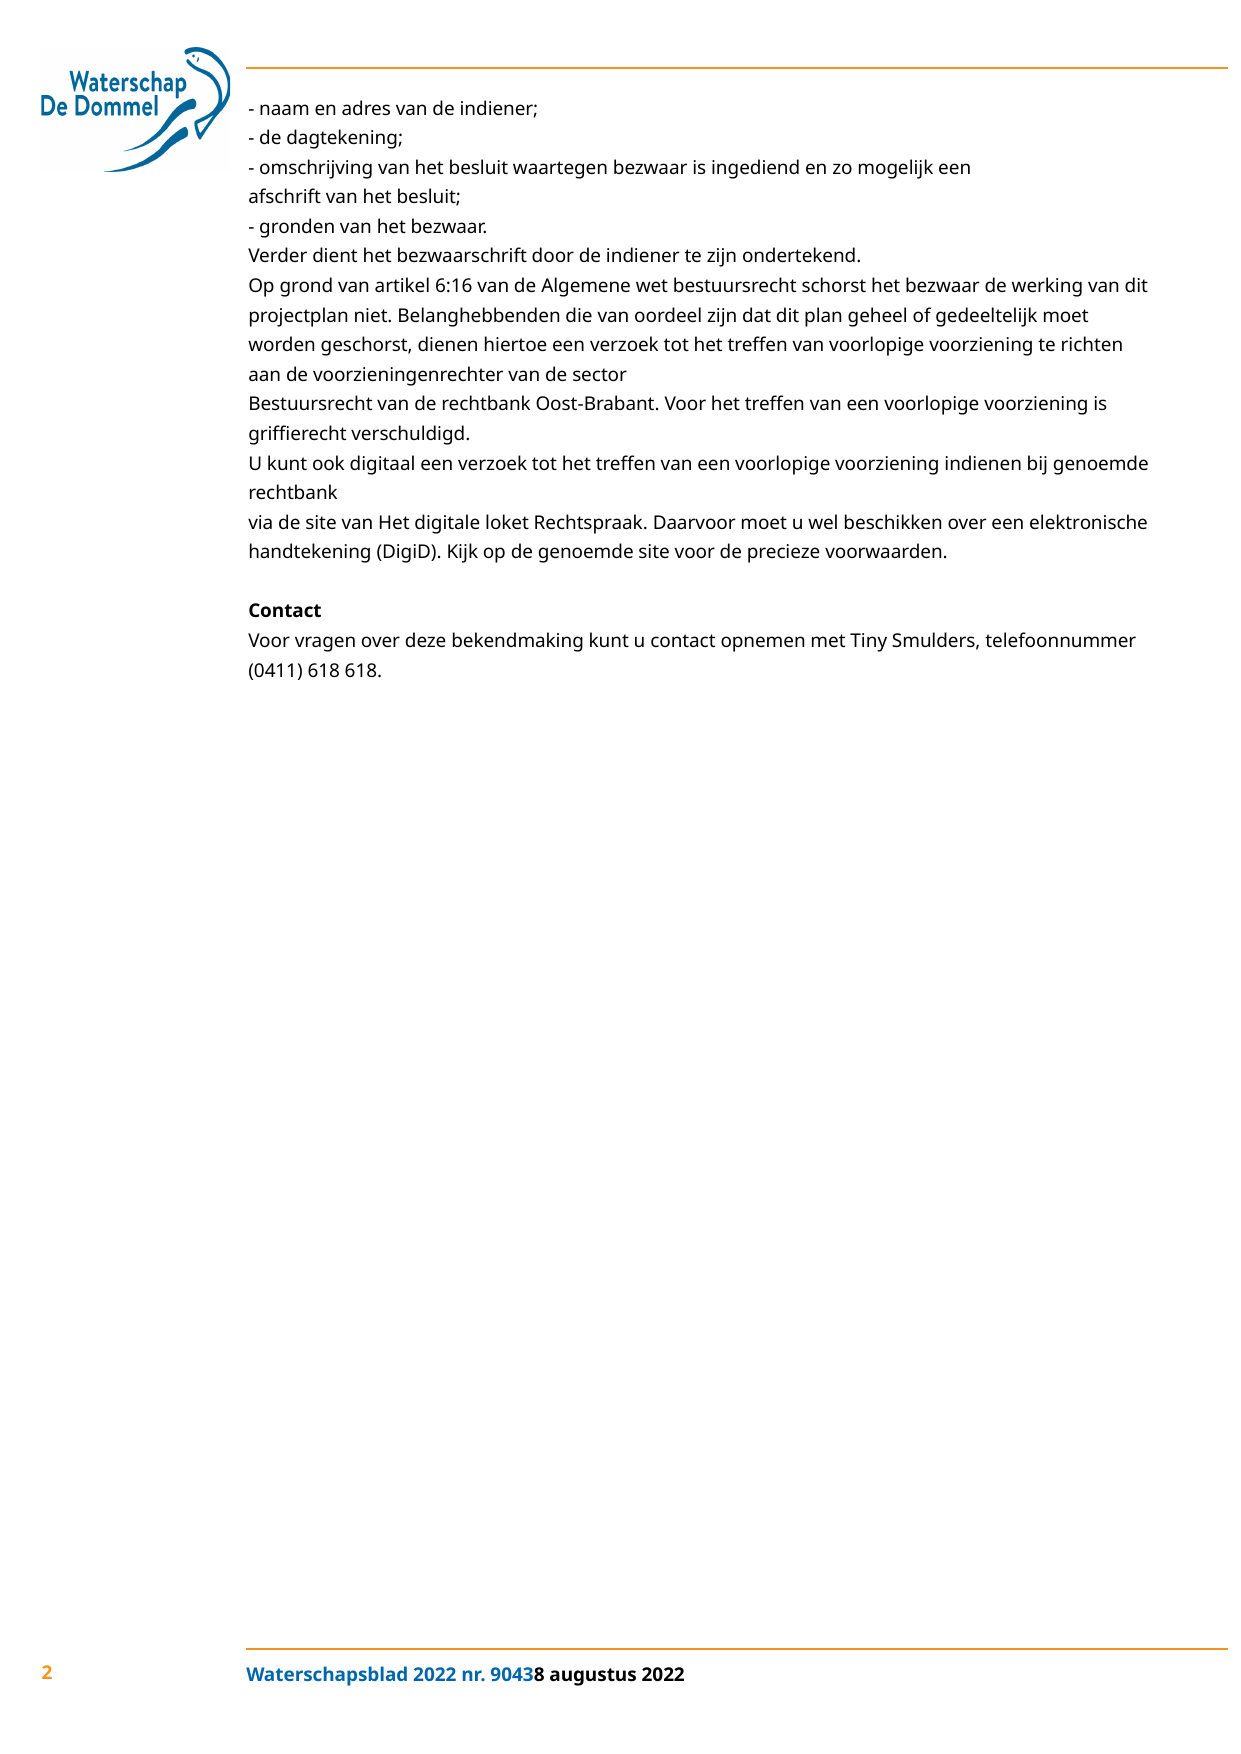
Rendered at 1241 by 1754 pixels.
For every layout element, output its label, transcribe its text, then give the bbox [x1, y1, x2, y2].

text Verder dient het bezwaarschrift door de indiener te zijn ondertekend. [248, 243, 1152, 268]
picture [204, 47, 231, 76]
text ‑ gronden van het bezwaar. [248, 213, 1152, 239]
text U kunt ook digitaal een verzoek tot het treffen van een voorlopige voorziening indienen bij genoemde rechtbank [248, 450, 1152, 505]
text ‑ de dagtekening; [248, 124, 1152, 150]
text afschrift van het besluit; [248, 183, 1152, 209]
picture [45, 99, 51, 111]
text via de site van Het digitale loket Rechtspraak. Daarvoor moet u wel beschikken over een elektronische handtekening (DigiD). Kijk op de genoemde site voor de precieze voorwaarden. [248, 509, 1152, 564]
text Voor vragen over deze bekendmaking kunt u contact opnemen met Tiny Smulders, telefoonnummer (0411) 618 618. [248, 627, 1152, 683]
text ‑ omschrijving van het besluit waartegen bezwaar is ingediend en zo mogelijk een [248, 154, 1152, 180]
picture [198, 118, 210, 131]
text Contact [248, 598, 1152, 623]
text Bestuursrecht van de rechtbank Oost‑Brabant. Voor het treffen van een voorlopige voorziening is griffierecht verschuldigd. [248, 391, 1152, 446]
text Op grond van artikel 6:16 van de Algemene wet bestuursrecht schorst het bezwaar de werking van dit projectplan niet. Belanghebbenden die van oordeel zijn dat dit plan geheel of gedeeltelijk moet worden geschorst, dienen hiertoe een verzoek tot het treffen van voorlopige voorziening te richten aan de voorzieningenrechter van de sector [248, 272, 1152, 387]
text ‑ naam en adres van de indiener; [248, 95, 1152, 121]
picture [41, 47, 231, 172]
